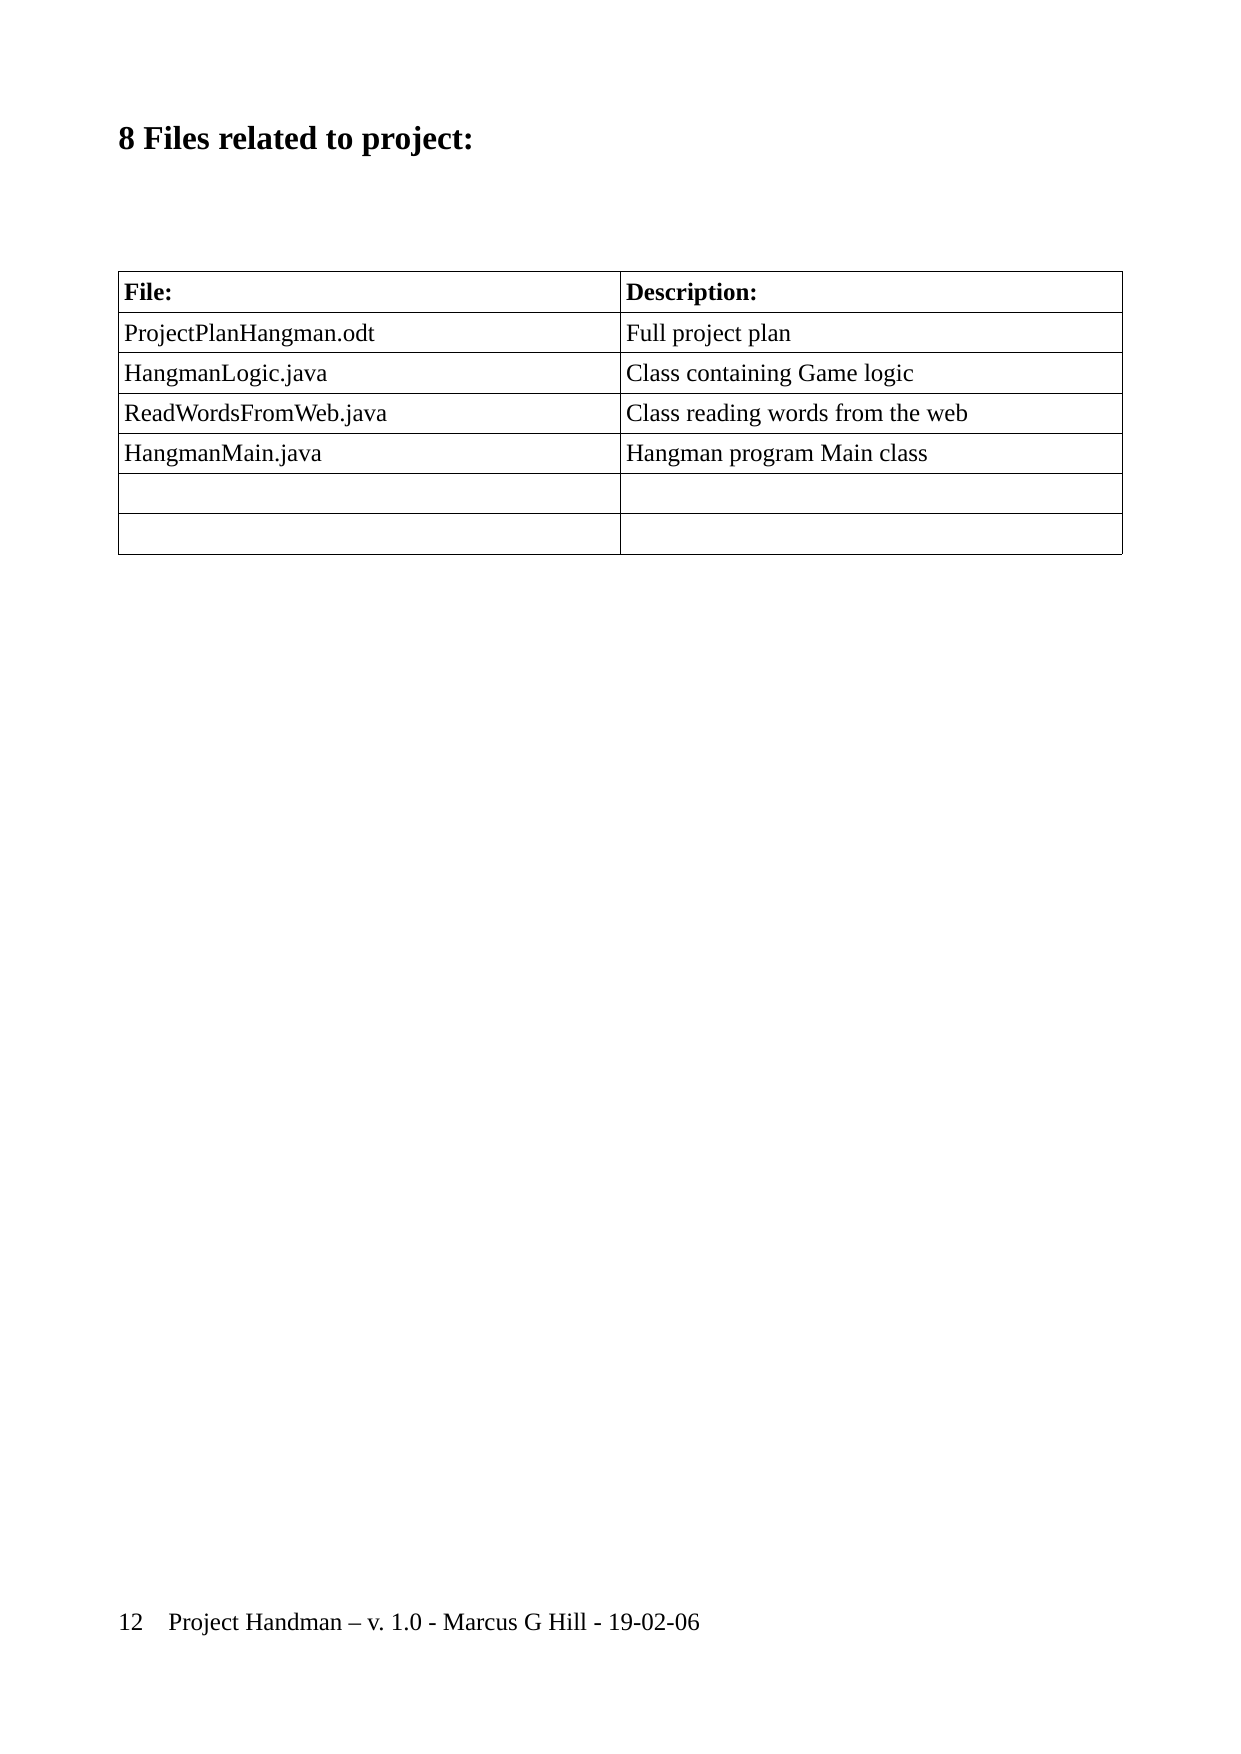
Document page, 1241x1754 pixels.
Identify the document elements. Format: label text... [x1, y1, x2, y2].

table_header Description: [621, 272, 1122, 312]
table_cell [621, 514, 1122, 554]
table_cell [119, 514, 620, 554]
table_cell ReadWordsFromWeb.java [119, 394, 620, 433]
table_cell Class reading words from the web [621, 394, 1122, 433]
table_cell HangmanLogic.java [119, 353, 620, 392]
table_cell Full project plan [621, 313, 1122, 352]
table_cell Hangman program Main class [621, 434, 1122, 473]
text 8 Files related to project: [118, 118, 1122, 156]
table_header File: [119, 272, 620, 312]
table_cell Class containing Game logic [621, 353, 1122, 392]
table_cell [119, 474, 620, 513]
table_cell [621, 474, 1122, 513]
table_cell HangmanMain.java [119, 434, 620, 473]
table_cell ProjectPlanHangman.odt [119, 313, 620, 352]
